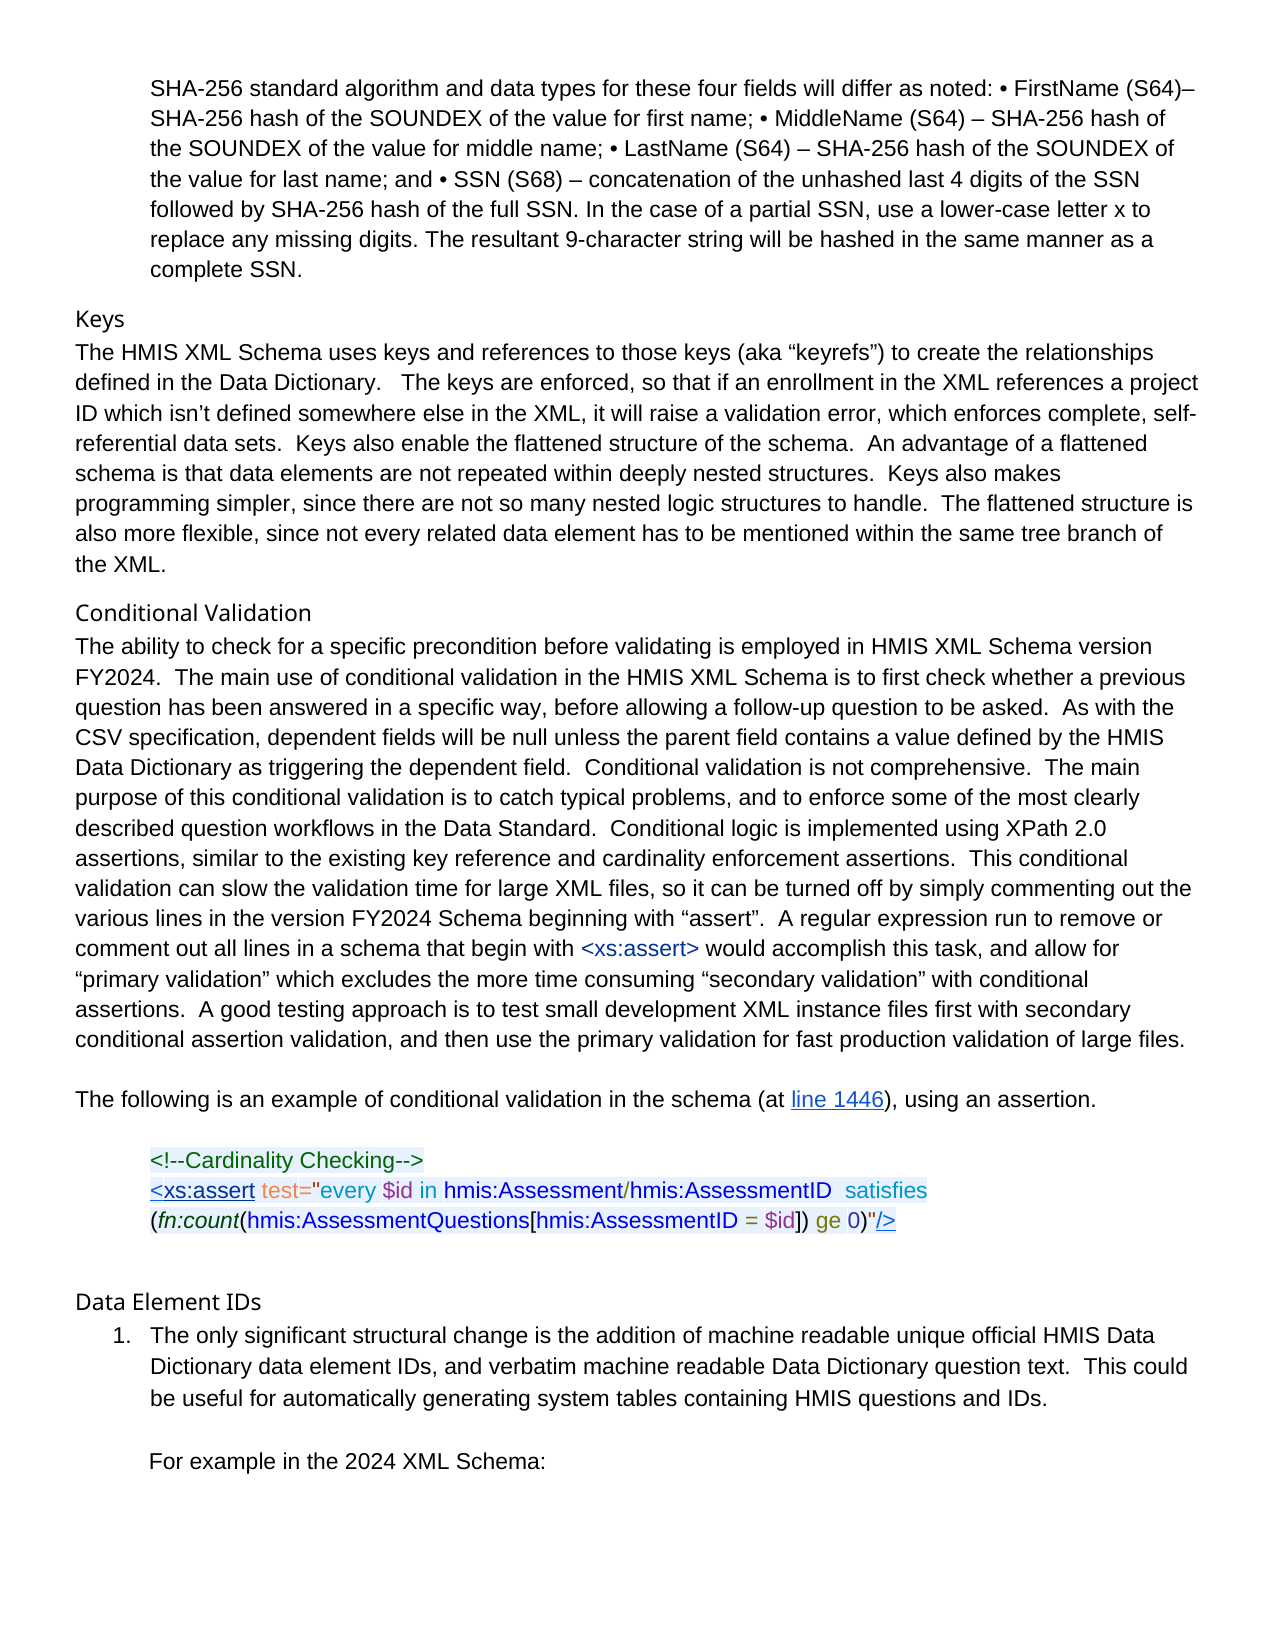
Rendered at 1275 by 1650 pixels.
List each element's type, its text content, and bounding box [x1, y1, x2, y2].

text The ability to check for a specific precondition before validating is employed in HMIS XML Schema version FY2024. The main use of conditional validation in the HMIS XML Schema is to first check whether a previous question has been answered in a specific way, before allowing a follow-up question to be asked. As with the CSV specification, dependent fields will be null unless the parent field contains a value defined by the HMIS Data Dictionary as triggering the dependent field. Conditional validation is not comprehensive. The main purpose of this conditional validation is to catch typical problems, and to enforce some of the most clearly described question workflows in the Data Standard. Conditional logic is implemented using XPath 2.0 assertions, similar to the existing key reference and cardinality enforcement assertions. This conditional validation can slow the validation time for large XML files, so it can be turned off by simply commenting out the various lines in the version FY2024 Schema beginning with “assert”. A regular expression run to remove or comment out all lines in a schema that begin with <xs:assert> would accomplish this task, and allow for “primary validation” which excludes the more time consuming “secondary validation” with conditional assertions. A good testing approach is to test small development XML instance files first with secondary conditional assertion validation, and then use the primary validation for fast production validation of large files. [75, 633, 1200, 1052]
list The only significant structural change is the addition of machine readable unique official HMIS Data Dictionary data element IDs, and verbatim machine readable Data Dictionary question text. This could be useful for automatically generating system tables containing HMIS questions and IDs. [112, 1322, 1200, 1411]
subtitle Data Element IDs [75, 1286, 1200, 1317]
text The following is an example of conditional validation in the schema (at line 1446), using an assertion. [75, 1086, 1200, 1113]
text <xs:assert test="every $id in hmis:Assessment/hmis:AssessmentID satisfies (fn:count(hmis:AssessmentQuestions[hmis:AssessmentID = $id]) ge 0)"/> [150, 1177, 1200, 1234]
subtitle Conditional Validation [75, 597, 1200, 629]
subtitle Keys [75, 303, 1200, 334]
text The HMIS XML Schema uses keys and references to those keys (aka “keyrefs”) to create the relationships defined in the Data Dictionary. The keys are enforced, so that if an enrollment in the XML references a project ID which isn’t defined somewhere else in the XML, it will raise a validation error, which enforces complete, self-referential data sets. Keys also enable the flattened structure of the schema. An advantage of a flattened schema is that data elements are not repeated within deeply nested structures. Keys also makes programming simpler, since there are not so many nested logic structures to handle. The flattened structure is also more flexible, since not every related data element has to be mentioned within the same tree branch of the XML. [75, 339, 1200, 577]
text <!--Cardinality Checking--> [75, 1147, 1200, 1173]
list SHA-256 standard algorithm and data types for these four fields will differ as noted: • FirstName (S64)– SHA-256 hash of the SOUNDEX of the value for first name; • MiddleName (S64) – SHA-256 hash of the SOUNDEX of the value for middle name; • LastName (S64) – SHA-256 hash of the SOUNDEX of the value for last name; and • SSN (S68) – concatenation of the unhashed last 4 digits of the SSN followed by SHA-256 hash of the full SSN. In the case of a partial SSN, use a lower-case letter x to replace any missing digits. The resultant 9-character string will be hashed in the same manner as a complete SSN. [112, 75, 1200, 283]
text For example in the 2024 XML Schema: [149, 1448, 1200, 1474]
